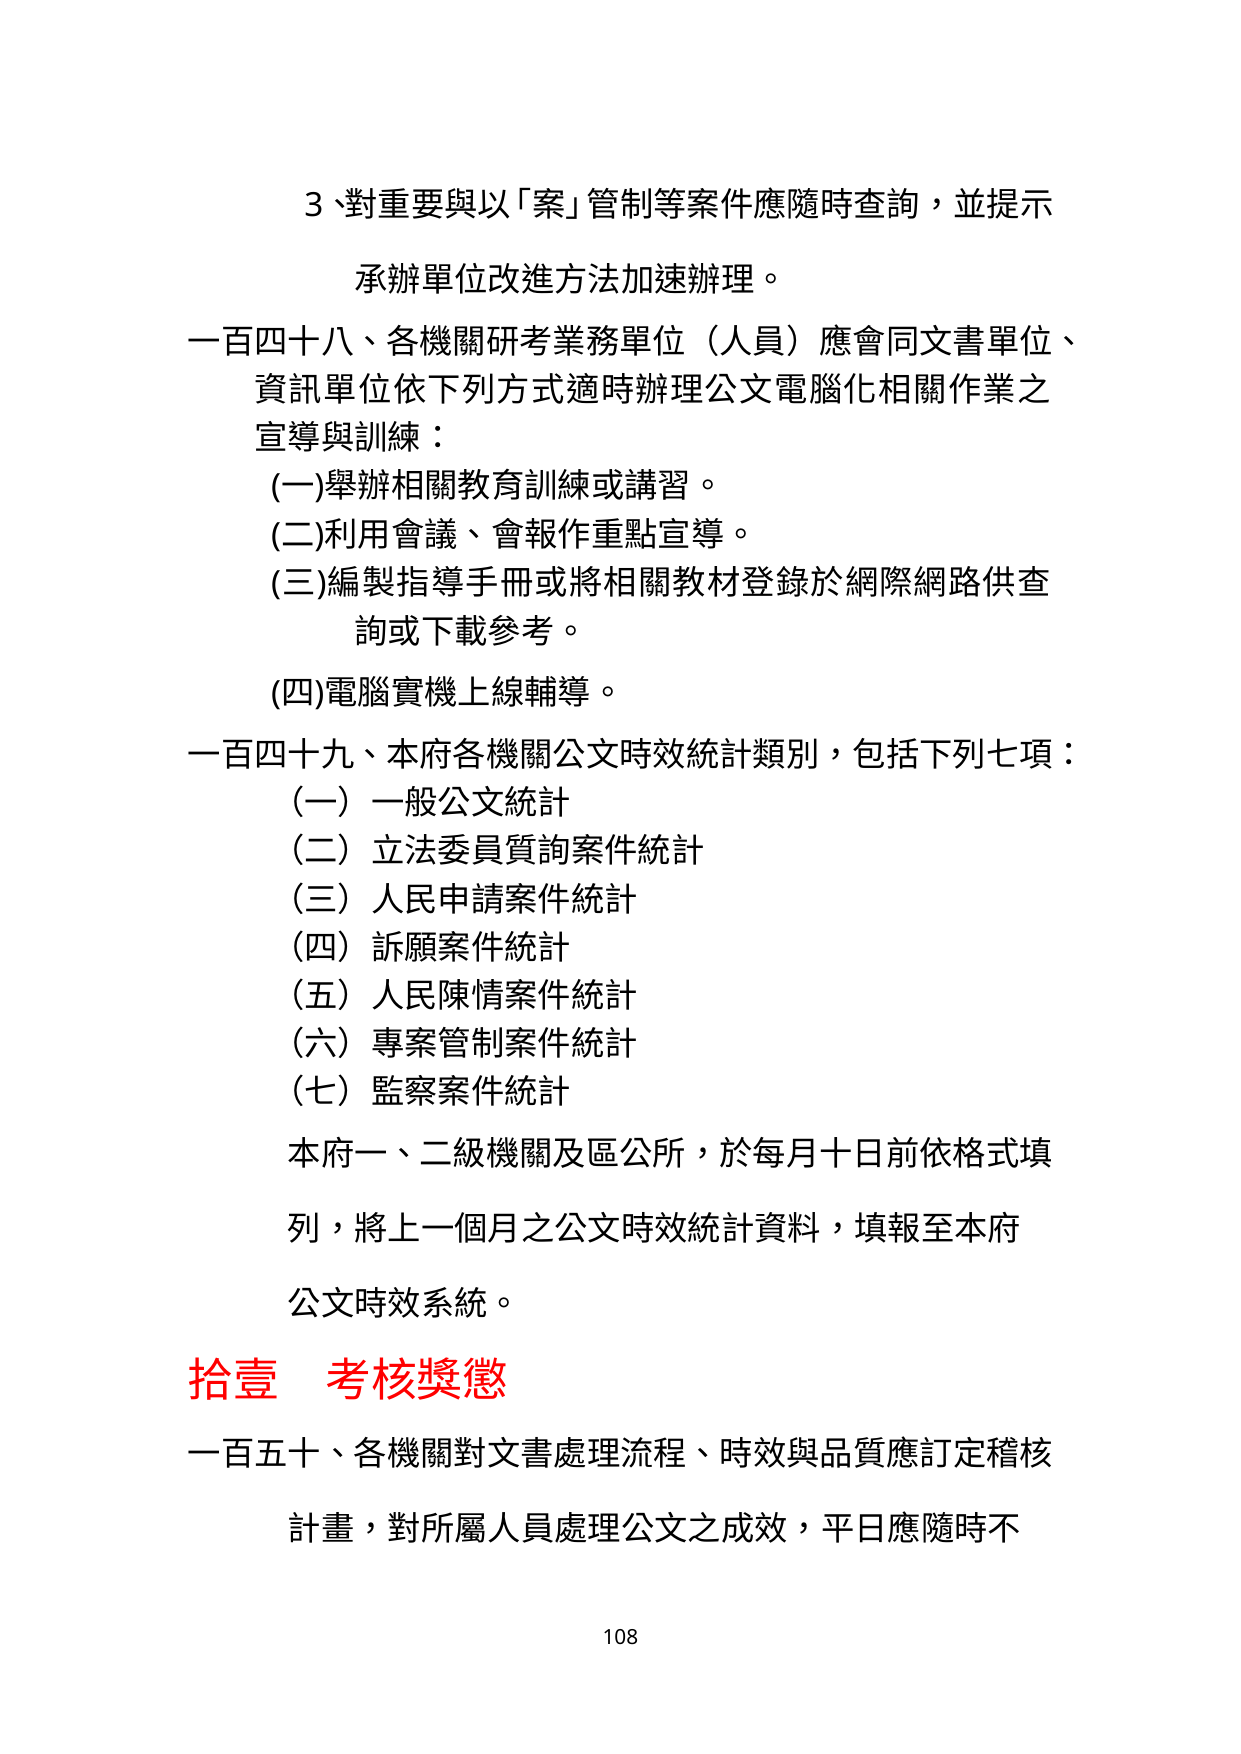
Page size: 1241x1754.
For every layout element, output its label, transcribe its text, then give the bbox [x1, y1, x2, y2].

text (二)利用會議、會報作重點宣導。 [271, 508, 1053, 556]
text （三）人民申請案件統計 [271, 872, 1053, 921]
text 拾壹 考核獎懲 [187, 1338, 1053, 1413]
text （二）立法委員質詢案件統計 [271, 824, 1053, 872]
text 一百四十八、各機關研考業務單位（人員）應會同文書單位、資訊單位依下列方式適時辦理公文電腦化相關作業之宣導與訓練： [187, 314, 1053, 459]
text 3、對重要與以「案」管制等案件應隨時查詢，並提示承辦單位改進方法加速辦理。 [304, 164, 1053, 314]
text (一)舉辦相關教育訓練或講習。 [271, 459, 1053, 508]
text (三)編製指導手冊或將相關教材登錄於網際網路供查詢或下載參考。 [271, 556, 1053, 653]
text （一）一般公文統計 [271, 776, 1053, 824]
text 一百五十、各機關對文書處理流程、時效與品質應訂定稽核計畫，對所屬人員處理公文之成效，平日應隨時不 [187, 1413, 1053, 1563]
text （四）訴願案件統計 [271, 921, 1053, 969]
text 本府一、二級機關及區公所，於每月十日前依格式填列，將上一個月之公文時效統計資料，填報至本府公文時效系統。 [287, 1113, 1053, 1338]
text (四)電腦實機上線輔導。 [271, 653, 1053, 728]
text 一百四十九、本府各機關公文時效統計類別，包括下列七項： [187, 728, 1053, 776]
text （七）監察案件統計 [271, 1065, 1053, 1113]
text （五）人民陳情案件統計 [271, 969, 1053, 1017]
text （六）專案管制案件統計 [271, 1017, 1053, 1065]
